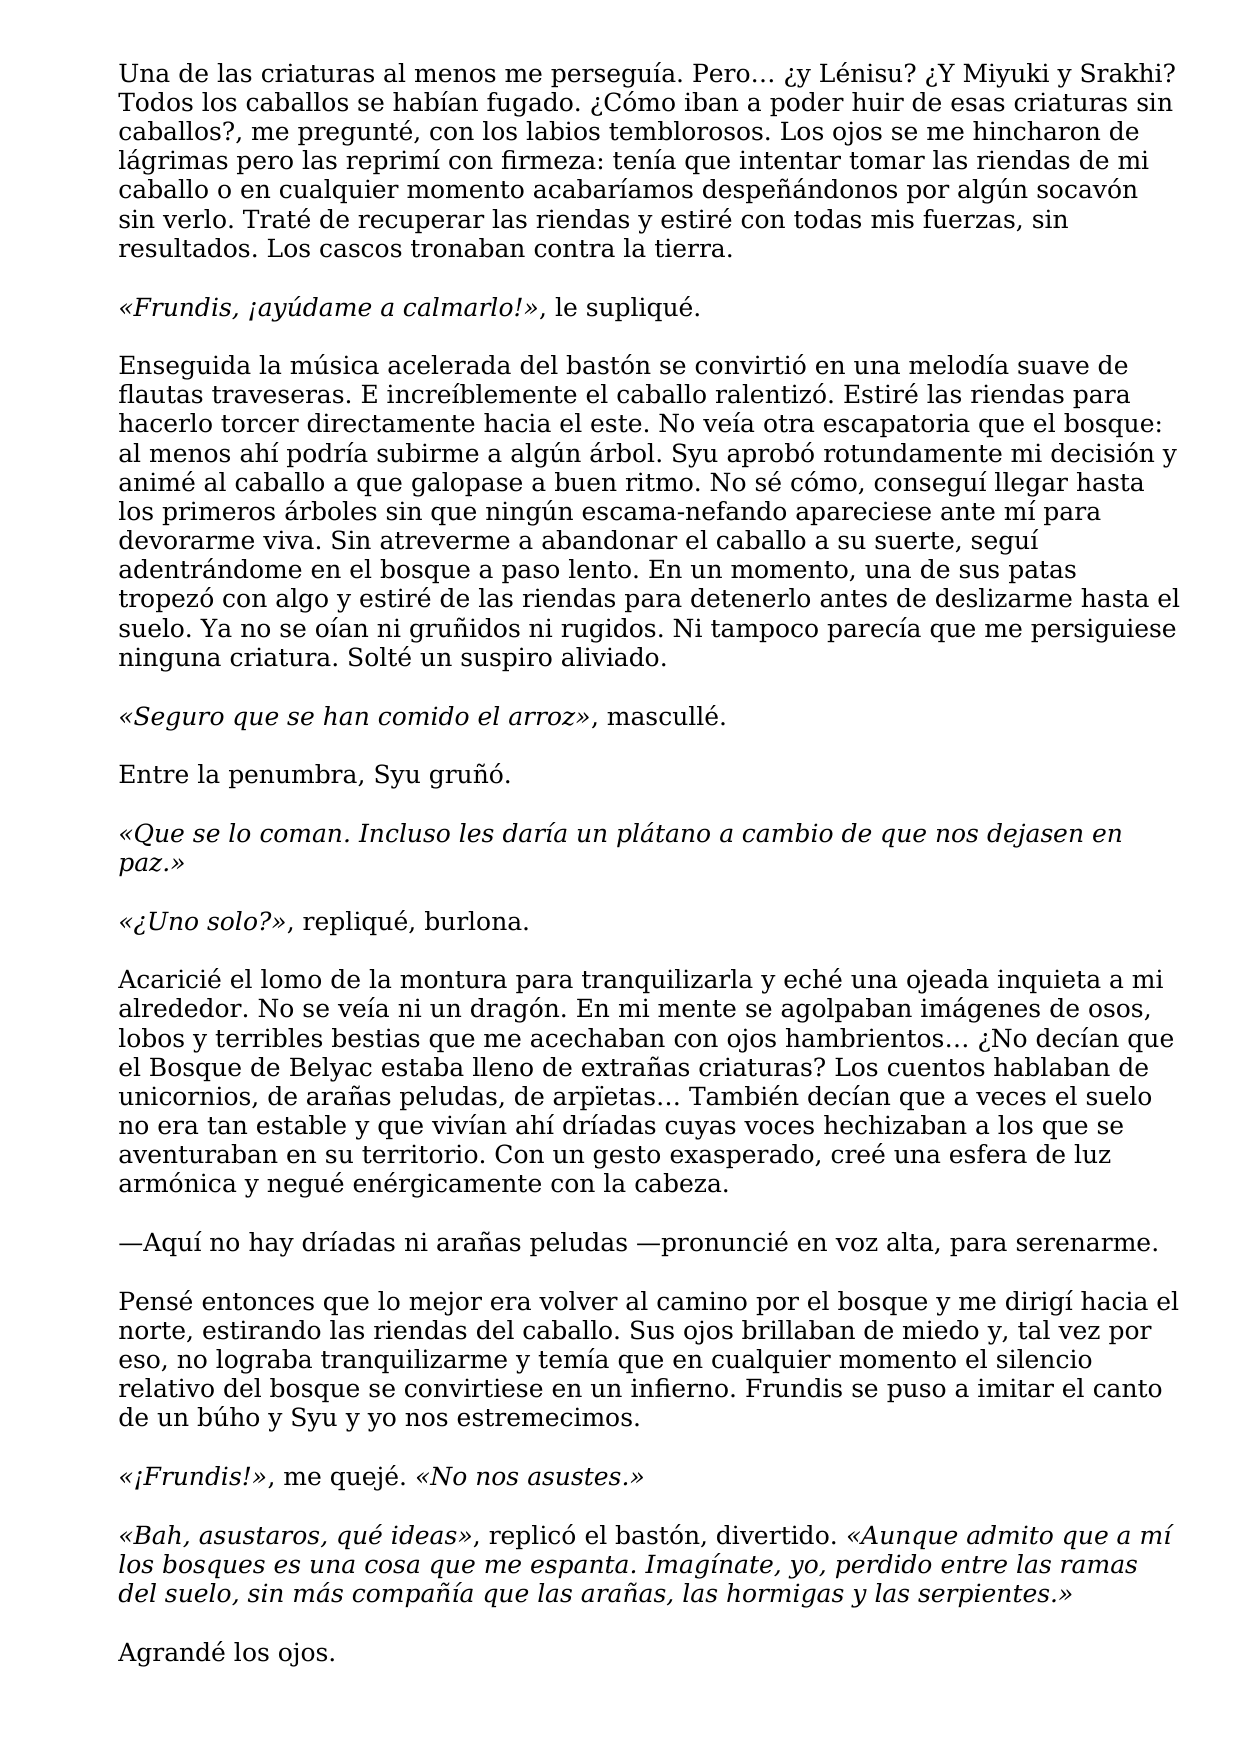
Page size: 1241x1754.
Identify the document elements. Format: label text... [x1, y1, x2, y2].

text «Seguro que se han comido el arroz», mascullé. [118, 702, 1181, 731]
text Agrandé los ojos. [118, 1638, 1181, 1667]
text «Que se lo coman. Incluso les daría un plátano a cambio de que nos dejasen en paz.» [118, 819, 1181, 877]
text «Bah, asustaros, qué ideas», replicó el bastón, divertido. «Aunque admito que a mí los bosques es una cosa que me espanta. Imagínate, yo, perdido entre las ramas del suelo, sin más compañía que las arañas, las hormigas y las serpientes.» [118, 1521, 1181, 1608]
text Enseguida la música acelerada del bastón se convirtió en una melodía suave de flautas traveseras. E increíblemente el caballo ralentizó. Estiré las riendas para hacerlo torcer directamente hacia el este. No veía otra escapatoria que el bosque: al menos ahí podría subirme a algún árbol. Syu aprobó rotundamente mi decisión y animé al caballo a que galopase a buen ritmo. No sé cómo, conseguí llegar hasta los primeros árboles sin que ningún escama-nefando apareciese ante mí para devorarme viva. Sin atreverme a abandonar el caballo a su suerte, seguí adentrándome en el bosque a paso lento. En un momento, una de sus patas tropezó con algo y estiré de las riendas para detenerlo antes de deslizarme hasta el suelo. Ya no se oían ni gruñidos ni rugidos. Ni tampoco parecía que me persiguiese ninguna criatura. Solté un suspiro aliviado. [118, 351, 1181, 672]
text «¿Uno solo?», repliqué, burlona. [118, 907, 1181, 936]
text Pensé entonces que lo mejor era volver al camino por el bosque y me dirigí hacia el norte, estirando las riendas del caballo. Sus ojos brillaban de miedo y, tal vez por eso, no lograba tranquilizarme y temía que en cualquier momento el silencio relativo del bosque se convirtiese en un infierno. Frundis se puso a imitar el canto de un búho y Syu y yo nos estremecimos. [118, 1287, 1181, 1433]
text —Aquí no hay dríadas ni arañas peludas —pronuncié en voz alta, para serenarme. [118, 1228, 1181, 1257]
text Entre la penumbra, Syu gruñó. [118, 760, 1181, 789]
text «¡Frundis!», me quejé. «No nos asustes.» [118, 1462, 1181, 1491]
text Acaricié el lomo de la montura para tranquilizarla y eché una ojeada inquieta a mi alrededor. No se veía ni un dragón. En mi mente se agolpaban imágenes de osos, lobos y terribles bestias que me acechaban con ojos hambrientos… ¿No decían que el Bosque de Belyac estaba lleno de extrañas criaturas? Los cuentos hablaban de unicornios, de arañas peludas, de arpïetas… También decían que a veces el suelo no era tan estable y que vivían ahí dríadas cuyas voces hechizaban a los que se aventuraban en su territorio. Con un gesto exasperado, creé una esfera de luz armónica y negué enérgicamente con la cabeza. [118, 965, 1181, 1199]
text Una de las criaturas al menos me perseguía. Pero… ¿y Lénisu? ¿Y Miyuki y Srakhi? Todos los caballos se habían fugado. ¿Cómo iban a poder huir de esas criaturas sin caballos?, me pregunté, con los labios temblorosos. Los ojos se me hincharon de lágrimas pero las reprimí con firmeza: tenía que intentar tomar las riendas de mi caballo o en cualquier momento acabaríamos despeñándonos por algún socavón sin verlo. Traté de recuperar las riendas y estiré con todas mis fuerzas, sin resultados. Los cascos tronaban contra la tierra. [118, 59, 1181, 263]
text «Frundis, ¡ayúdame a calmarlo!», le supliqué. [118, 293, 1181, 322]
